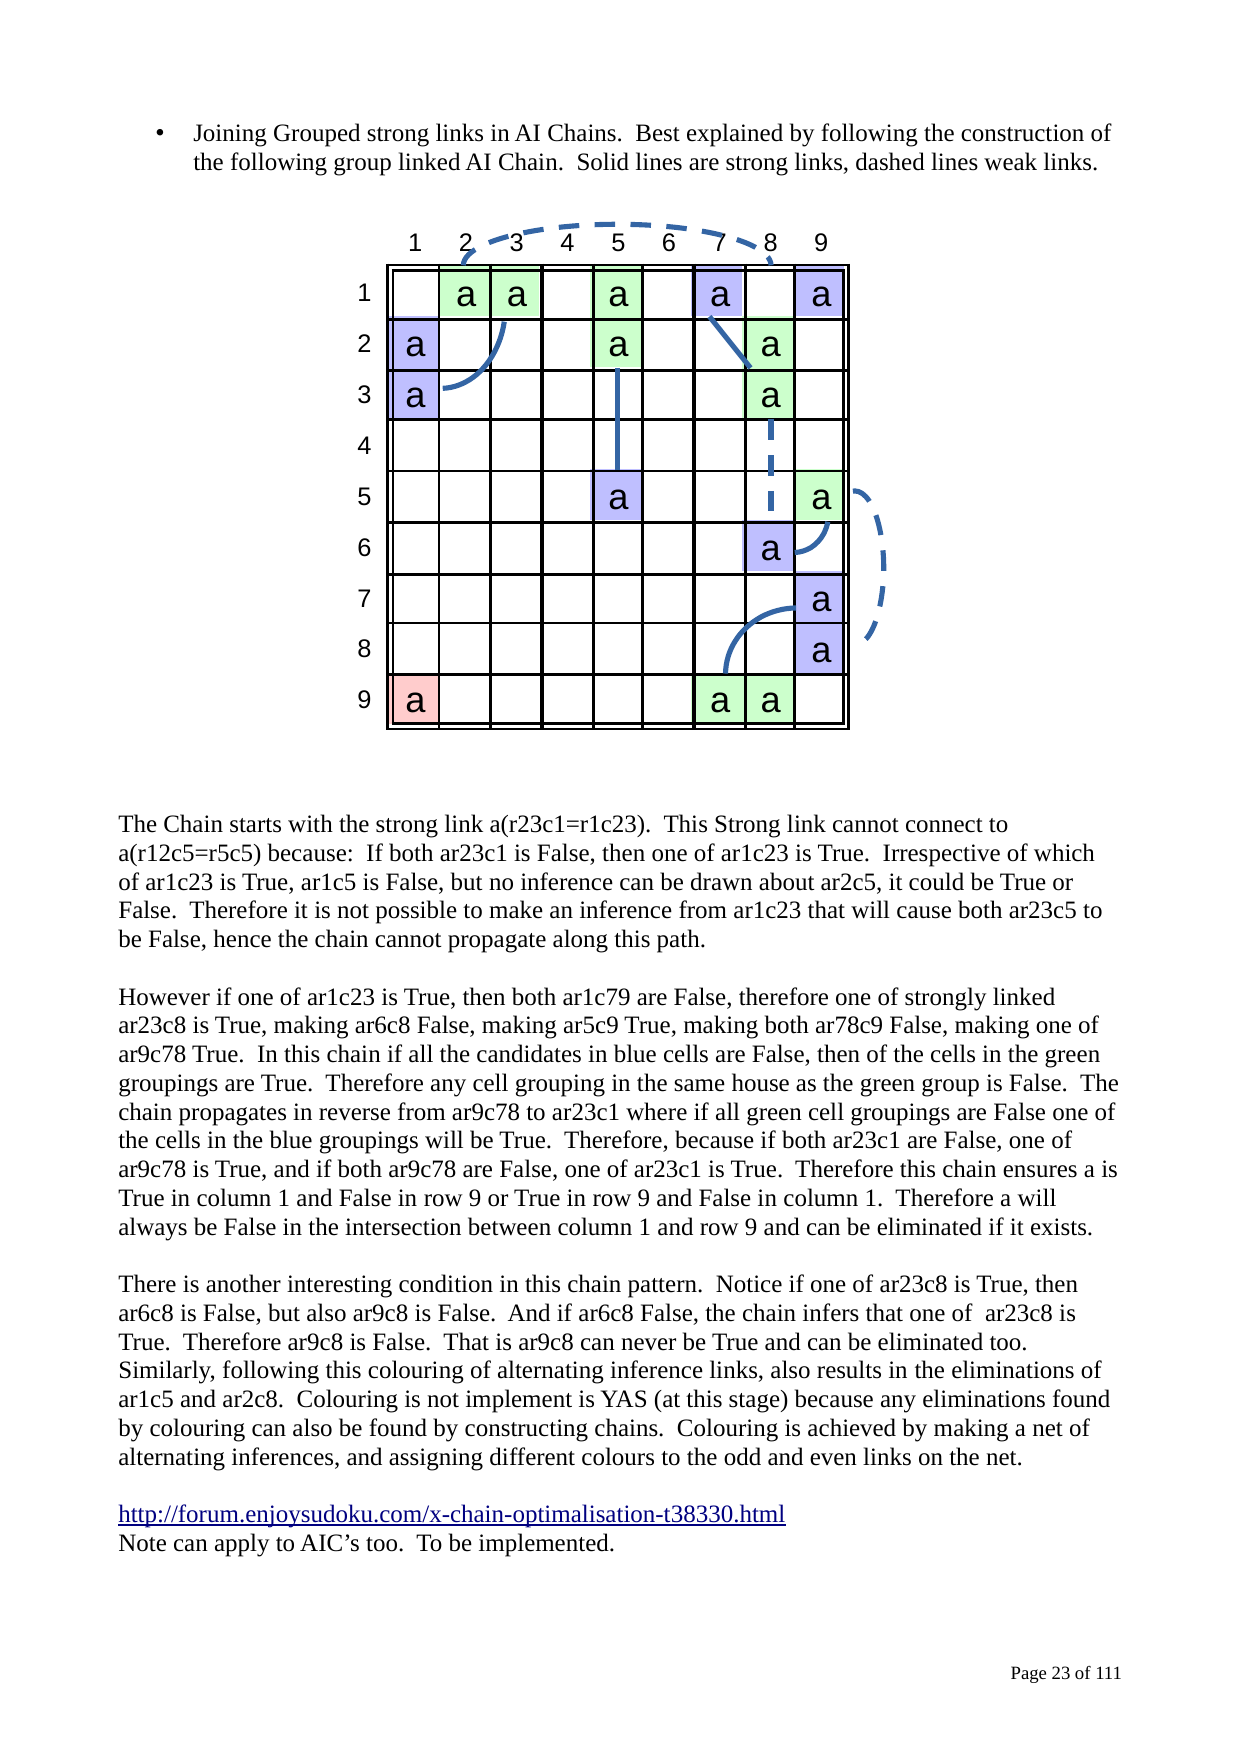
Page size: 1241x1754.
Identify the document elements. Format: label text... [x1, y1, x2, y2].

text The Chain starts with the strong link a(r23c1=r1c23). This Strong link cannot connect to a(r12c5=r5c5) because: If both ar23c1 is False, then one of ar1c23 is True. Irrespective of which of ar1c23 is True, ar1c5 is False, but no inference can be drawn about ar2c5, it could be True or False. Therefore it is not possible to make an inference from ar1c23 that will cause both ar23c5 to be False, hence the chain cannot propagate along this path. [118, 809, 1122, 953]
text http://forum.enjoysudoku.com/x-chain-optimalisation-t38330.html [118, 1499, 1122, 1528]
text There is another interesting condition in this chain pattern. Notice if one of ar23c8 is True, then ar6c8 is False, but also ar9c8 is False. And if ar6c8 False, the chain infers that one of ar23c8 is True. Therefore ar9c8 is False. That is ar9c8 can never be True and can be eliminated too. Similarly, following this colouring of alternating inference links, also results in the eliminations of ar1c5 and ar2c8. Colouring is not implement is YAS (at this stage) because any eliminations found by colouring can also be found by constructing chains. Colouring is achieved by making a net of alternating inferences, and assigning different colours to the odd and even links on the net. [118, 1269, 1122, 1471]
list Joining Grouped strong links in AI Chains. Best explained by following the construction of the following group linked AI Chain. Solid lines are strong links, dashed lines weak links. [156, 118, 1122, 176]
text Note can apply to AIC’s too. To be implemented. [118, 1528, 1122, 1557]
text However if one of ar1c23 is True, then both ar1c79 are False, therefore one of strongly linked ar23c8 is True, making ar6c8 False, making ar5c9 True, making both ar78c9 False, making one of ar9c78 True. In this chain if all the candidates in blue cells are False, then of the cells in the green groupings are True. Therefore any cell grouping in the same house as the green group is False. The chain propagates in reverse from ar9c78 to ar23c1 where if all green cell groupings are False one of the cells in the blue groupings will be True. Therefore, because if both ar23c1 are False, one of ar9c78 is True, and if both ar9c78 are False, one of ar23c1 is True. Therefore this chain ensures a is True in column 1 and False in row 9 or True in row 9 and False in column 1. Therefore a will always be False in the intersection between column 1 and row 9 and can be eliminated if it exists. [118, 982, 1122, 1241]
